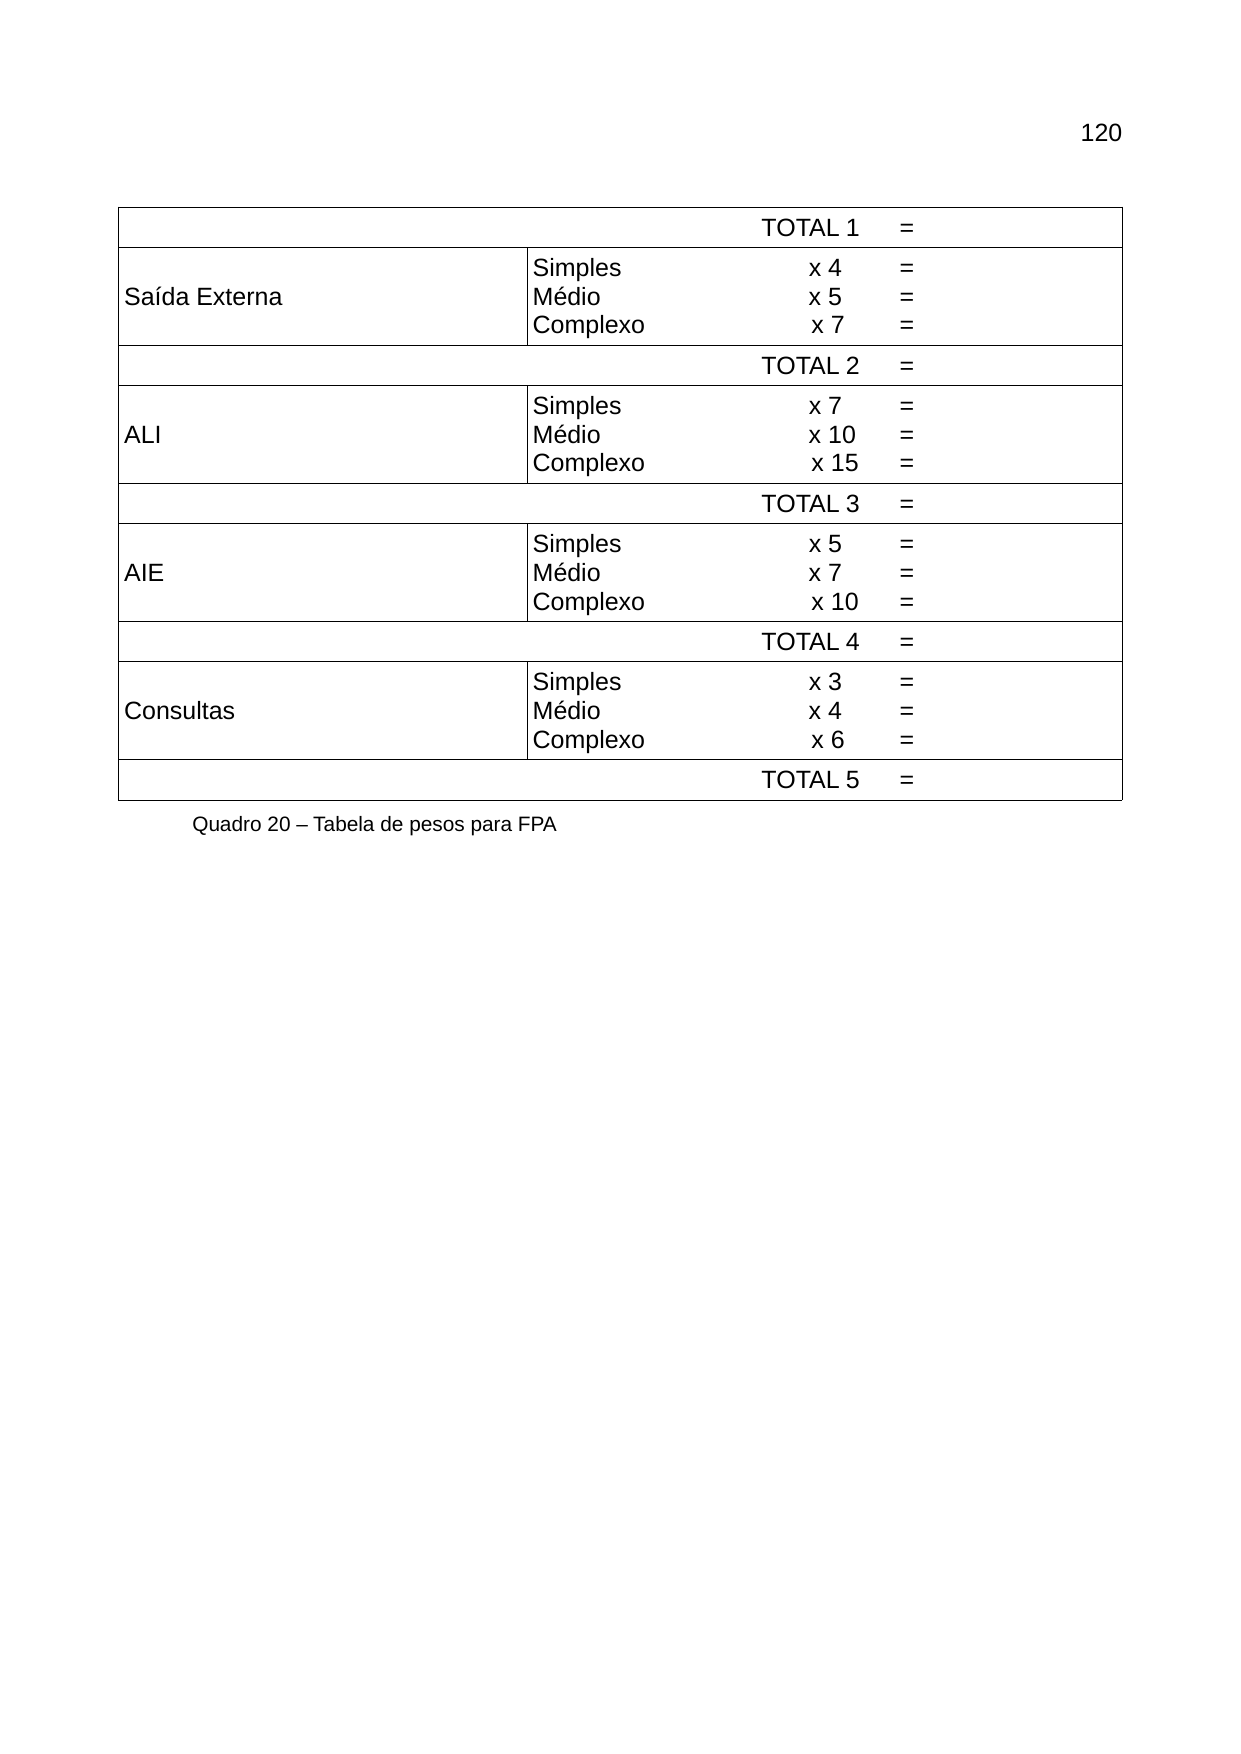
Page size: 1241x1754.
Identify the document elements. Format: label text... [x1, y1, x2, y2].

text Quadro 20 – Tabela de pesos para FPA [118, 812, 1122, 836]
table_cell Simples x 5 Médio x 7 Complexo x 10 [528, 524, 893, 621]
table_cell = = = [894, 662, 1122, 759]
table_cell Simples x 7 Médio x 10 Complexo x 15 [528, 386, 893, 483]
table_cell Simples x 3 Médio x 4 Complexo x 6 [528, 662, 893, 759]
table_cell = [894, 346, 1122, 385]
table_cell = = = [894, 524, 1122, 621]
table_cell = = = [894, 386, 1122, 483]
table_cell = = = [894, 248, 1122, 345]
table_cell Simples x 4 Médio x 5 Complexo x 7 [528, 248, 893, 345]
table_cell TOTAL 4 [119, 622, 893, 661]
table_cell = [894, 760, 1122, 799]
table_cell TOTAL 2 [119, 346, 893, 385]
table_cell = [894, 208, 1122, 247]
table_cell ALI [119, 386, 527, 483]
table_cell = [894, 622, 1122, 661]
table_cell = [894, 484, 1122, 523]
table_cell AIE [119, 524, 527, 621]
table_cell Consultas [119, 662, 527, 759]
table_cell TOTAL 1 [119, 208, 893, 247]
table_cell TOTAL 3 [119, 484, 893, 523]
table_cell TOTAL 5 [119, 760, 893, 799]
table_cell Saída Externa [119, 248, 527, 345]
